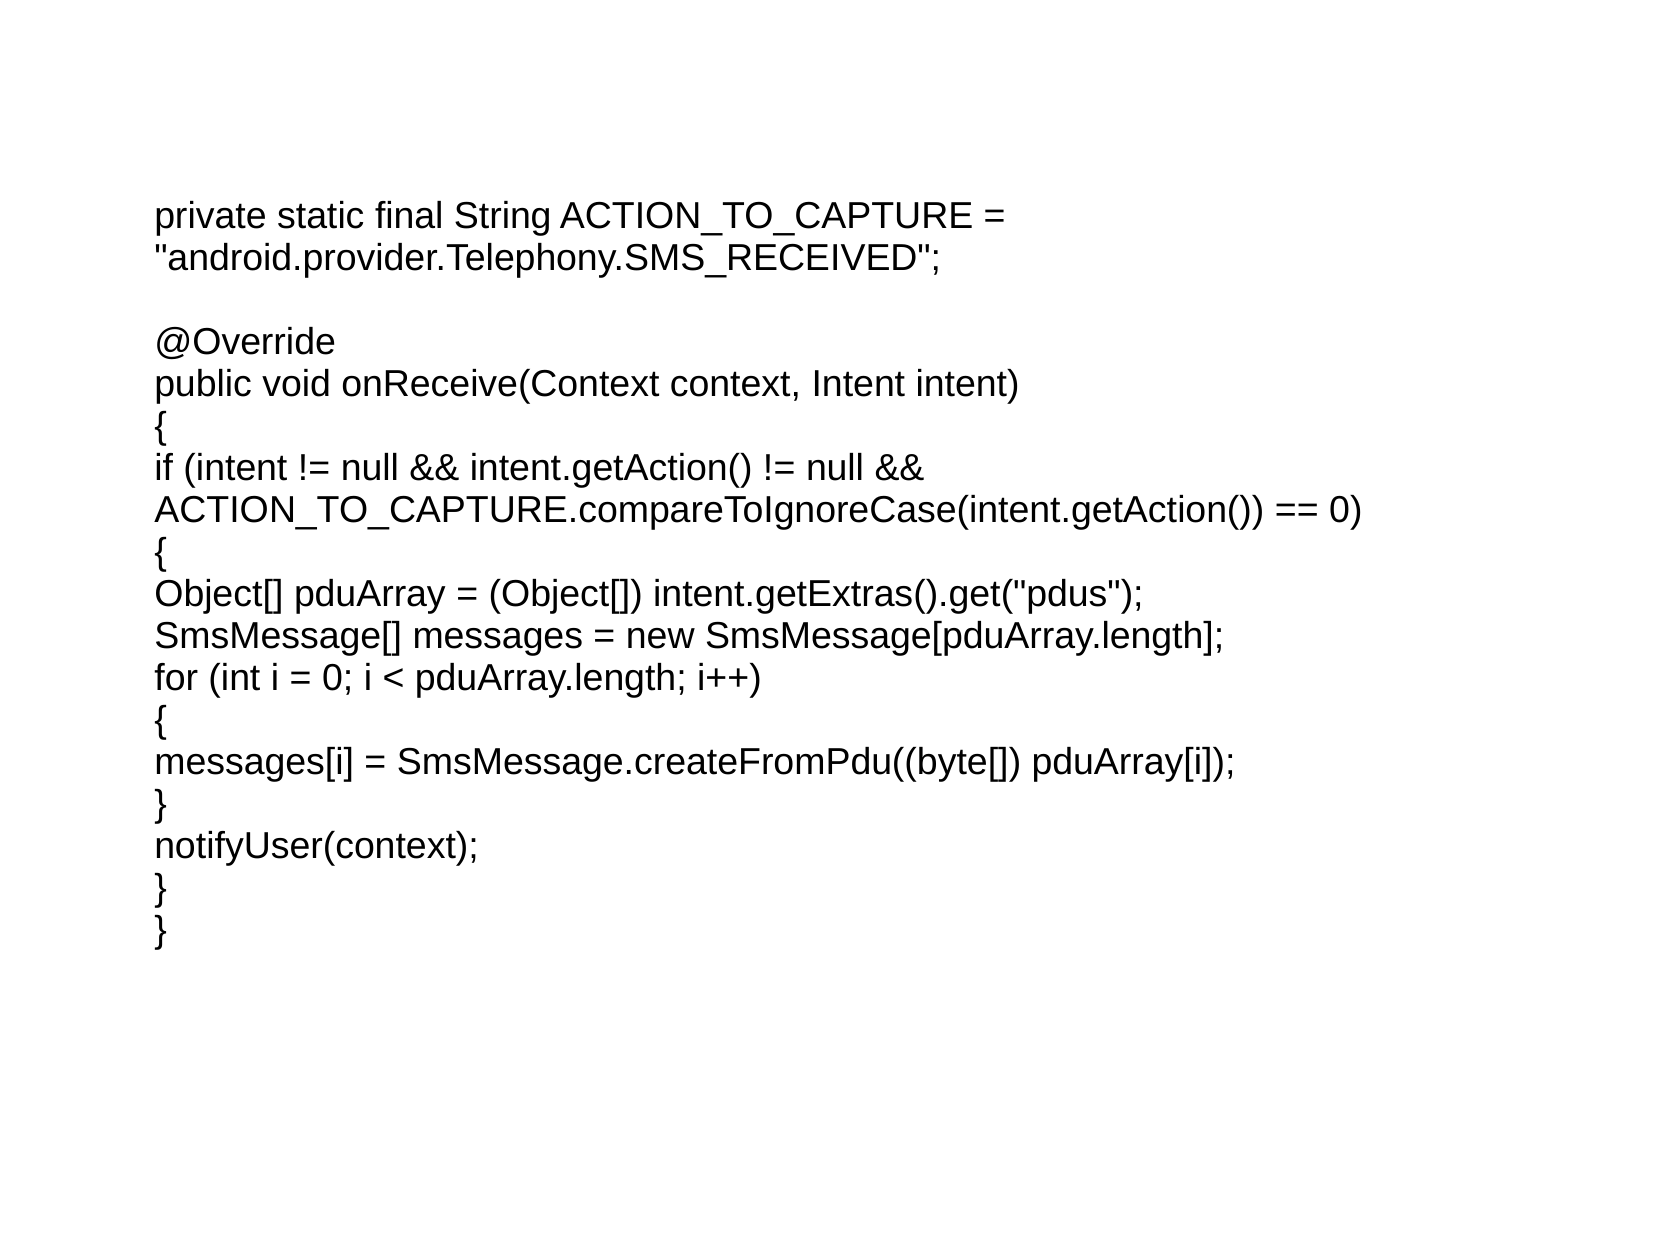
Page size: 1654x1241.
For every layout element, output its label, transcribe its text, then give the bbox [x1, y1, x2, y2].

text_box private static final String ACTION_TO_CAPTURE = "android.provider.Telephony.SMS_RECEIVED"; @Override public void onReceive(Context context, Intent intent) { if (intent != null && intent.getAction() != null && ACTION_TO_CAPTURE.compareToIgnoreCase(intent.getAction()) == 0) { Object[] pduArray = (Object[]) intent.getExtras().get("pdus"); SmsMessage[] messages = new SmsMessage[pduArray.length]; for (int i = 0; i < pduArray.length; i++) { messages[i] = SmsMessage.createFromPdu((byte[]) pduArray[i]); } notifyUser(context); } } [139, 187, 1654, 1241]
